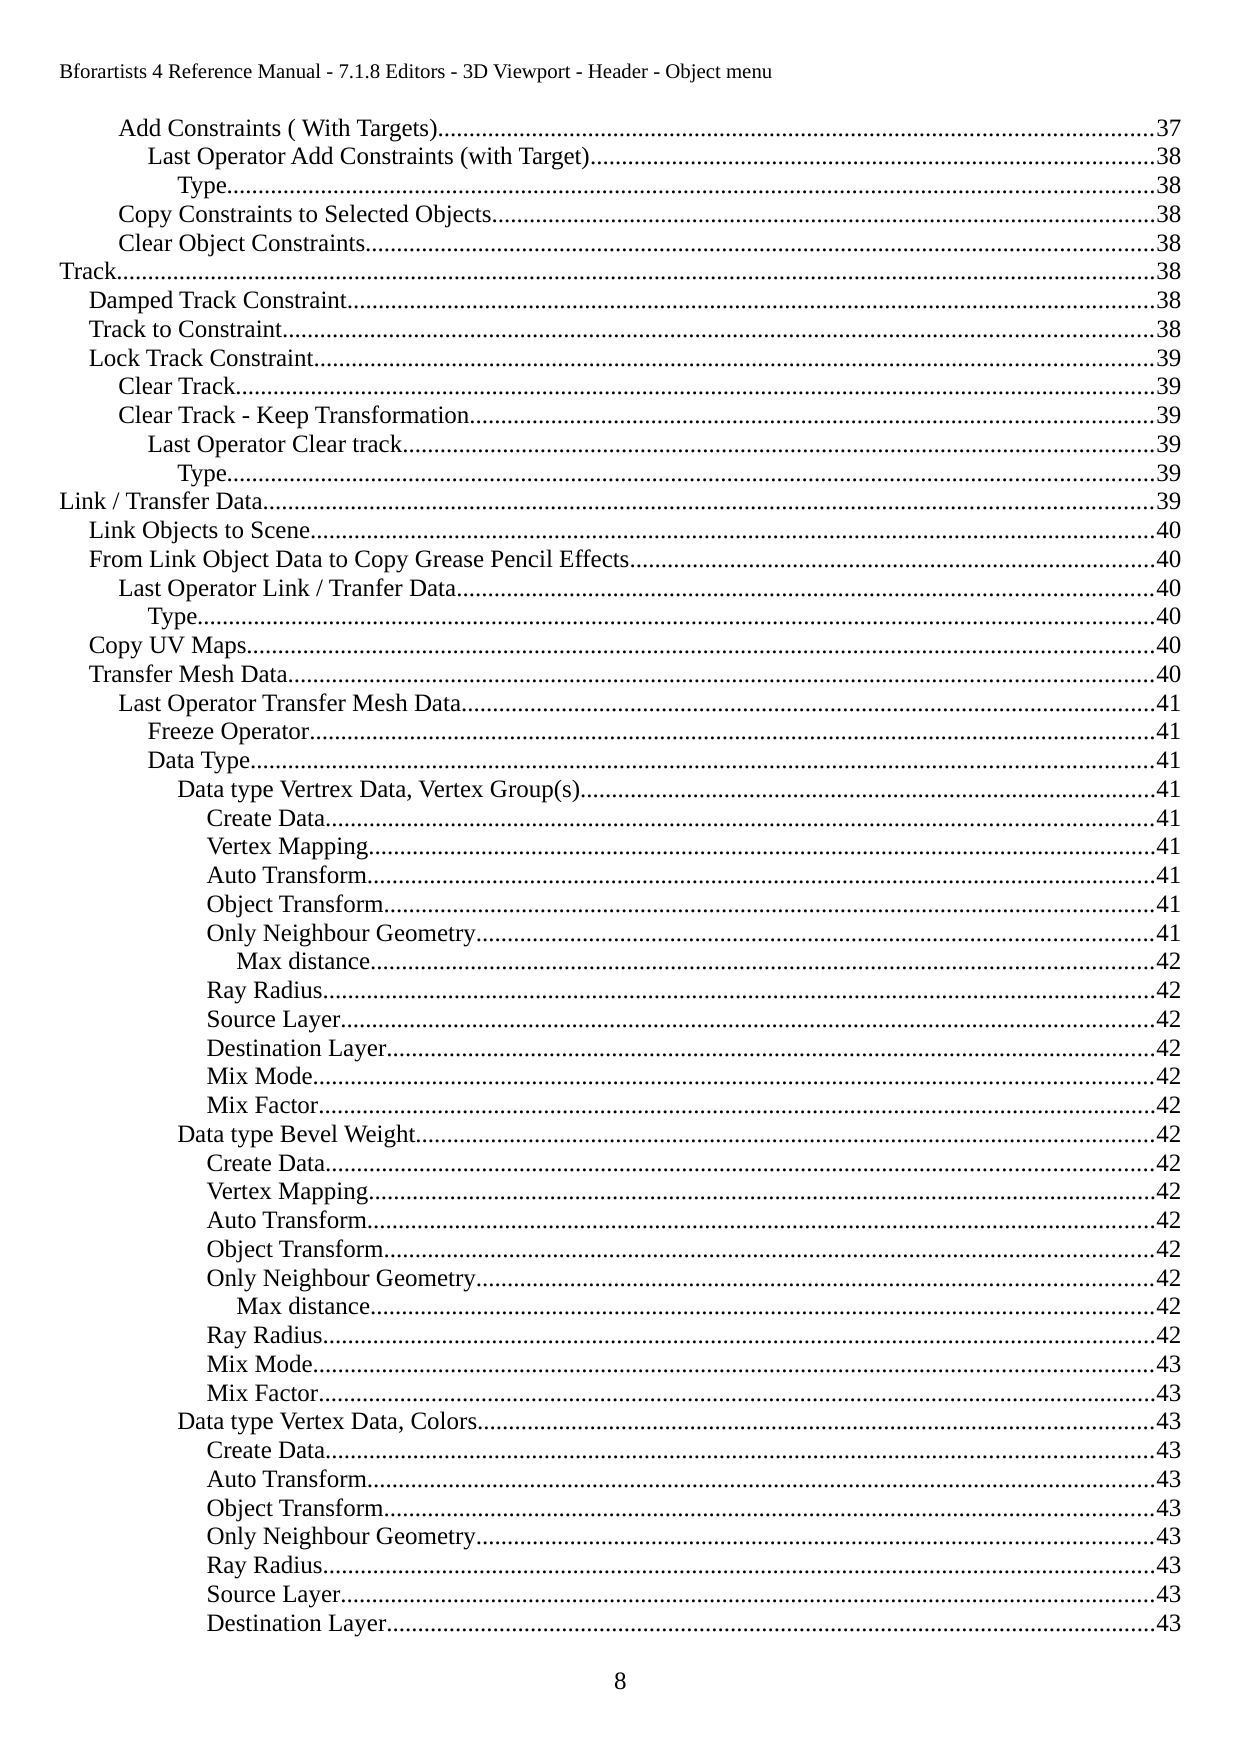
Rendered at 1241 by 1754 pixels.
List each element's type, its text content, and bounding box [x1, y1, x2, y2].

text Mix Factor 43 [206, 1378, 1181, 1406]
text Object Transform 43 [206, 1493, 1181, 1521]
text Auto Transform 41 [206, 860, 1181, 889]
text Ray Radius 43 [206, 1550, 1181, 1579]
text Mix Mode 43 [206, 1349, 1181, 1378]
text Ray Radius 42 [206, 975, 1181, 1004]
text Create Data 42 [206, 1148, 1181, 1176]
text Damped Track Constraint 38 [88, 285, 1181, 314]
text Freeze Operator 41 [147, 716, 1181, 745]
text Type 40 [147, 601, 1181, 630]
text Object Transform 41 [206, 889, 1181, 918]
text Copy Constraints to Selected Objects 38 [118, 199, 1181, 228]
text Only Neighbour Geometry 43 [206, 1521, 1181, 1550]
text Track to Constraint 38 [88, 314, 1181, 343]
text Source Layer 42 [206, 1004, 1181, 1033]
text Type 39 [177, 458, 1181, 486]
text Auto Transform 42 [206, 1205, 1181, 1234]
text Data Type 41 [147, 745, 1181, 774]
text Object Transform 42 [206, 1234, 1181, 1263]
text Data type Vertex Data, Colors 43 [177, 1406, 1181, 1435]
text Auto Transform 43 [206, 1464, 1181, 1493]
text Destination Layer 42 [206, 1033, 1181, 1061]
text Last Operator Link / Tranfer Data 40 [118, 573, 1181, 601]
text Destination Layer 43 [206, 1608, 1181, 1636]
text Mix Mode 42 [206, 1061, 1181, 1090]
text Source Layer 43 [206, 1579, 1181, 1608]
text Clear Track - Keep Transformation 39 [118, 400, 1181, 429]
text Last Operator Add Constraints (with Target) 38 [147, 141, 1181, 170]
text Mix Factor 42 [206, 1090, 1181, 1119]
text Lock Track Constraint 39 [88, 343, 1181, 371]
text Transfer Mesh Data 40 [88, 659, 1181, 688]
text Add Constraints ( With Targets) 37 [118, 113, 1181, 141]
text Track 38 [59, 256, 1181, 285]
text Clear Object Constraints 38 [118, 228, 1181, 256]
text Clear Track 39 [118, 371, 1181, 400]
text Create Data 43 [206, 1435, 1181, 1464]
text Data type Vertrex Data, Vertex Group(s) 41 [177, 774, 1181, 803]
text Type 38 [177, 170, 1181, 199]
text Only Neighbour Geometry 42 [206, 1263, 1181, 1291]
text Ray Radius 42 [206, 1320, 1181, 1349]
text Max distance 42 [236, 946, 1181, 975]
text Only Neighbour Geometry 41 [206, 918, 1181, 946]
text Create Data 41 [206, 803, 1181, 831]
text Link / Transfer Data 39 [59, 486, 1181, 515]
text Last Operator Clear track 39 [147, 429, 1181, 458]
text Data type Bevel Weight 42 [177, 1119, 1181, 1148]
text Max distance 42 [236, 1291, 1181, 1320]
text Link Objects to Scene 40 [88, 515, 1181, 544]
text Vertex Mapping 41 [206, 831, 1181, 860]
text Last Operator Transfer Mesh Data 41 [118, 688, 1181, 716]
text Vertex Mapping 42 [206, 1176, 1181, 1205]
text From Link Object Data to Copy Grease Pencil Effects 40 [88, 544, 1181, 573]
text Copy UV Maps 40 [88, 630, 1181, 659]
